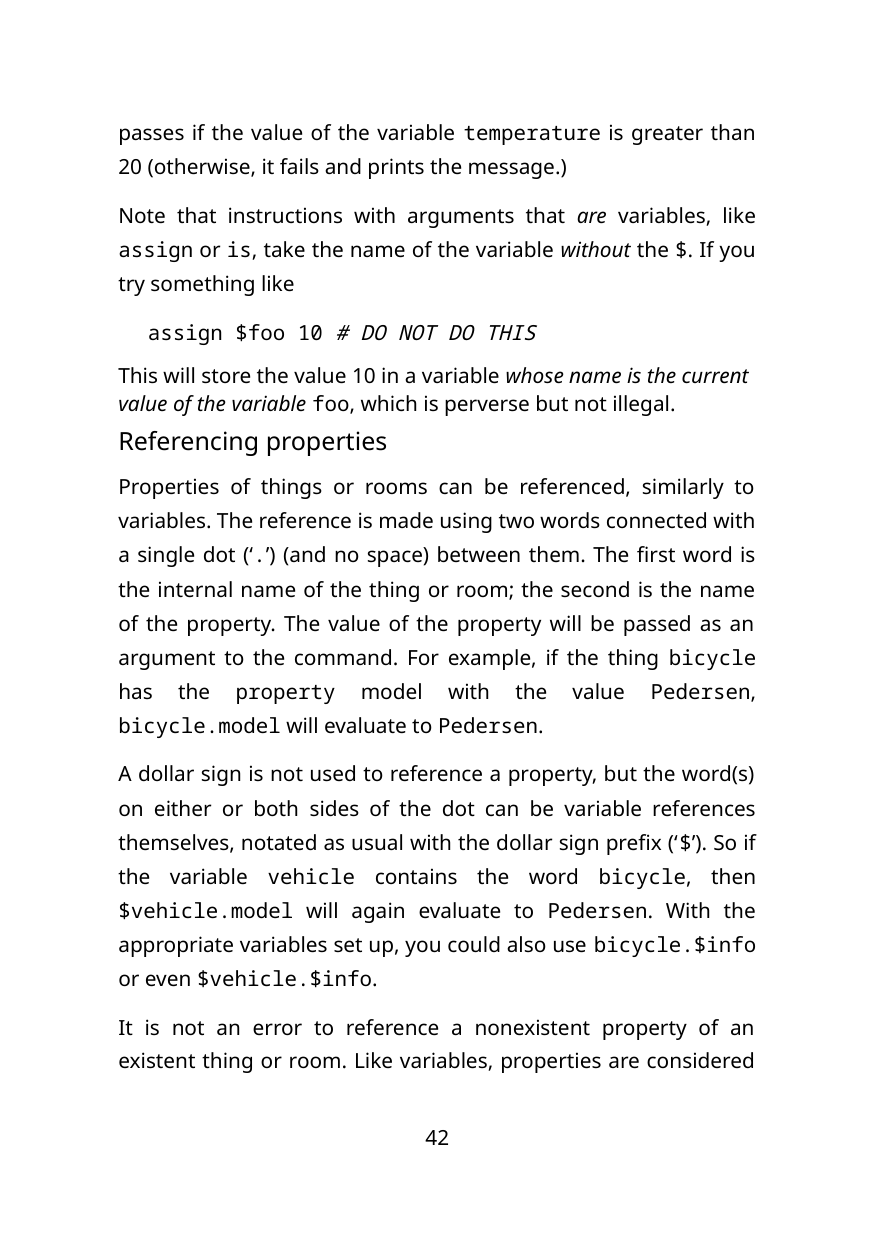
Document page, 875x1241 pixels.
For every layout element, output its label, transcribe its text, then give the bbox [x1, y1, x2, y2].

text Note that instructions with arguments that are variables, like assign or is, take the name of the variable without the $. If you try something like [118, 201, 756, 297]
subtitle Referencing properties [118, 424, 756, 458]
text Properties of things or rooms can be referenced, similarly to variables. The reference is made using two words connected with a single dot (‘.’) (and no space) between them. The first word is the internal name of the thing or room; the second is the name of the property. The value of the property will be passed as an argument to the command. For example, if the thing bicycle has the property model with the value Pedersen, bicycle.model will evaluate to Pedersen. [118, 472, 756, 739]
text passes if the value of the variable temperature is greater than 20 (otherwise, it fails and prints the message.) [118, 118, 756, 181]
text This will store the value 10 in a variable whose name is the current value of the variable foo, which is perverse but not illegal. [118, 361, 756, 418]
text A dollar sign is not used to reference a property, but the word(s) on either or both sides of the dot can be variable references themselves, notated as usual with the dollar sign prefix (‘$’). So if the variable vehicle contains the word bicycle, then $vehicle.model will again evaluate to Pedersen. With the appropriate variables set up, you could also use bicycle.$info or even $vehicle.$info. [118, 759, 756, 992]
text assign $foo 10 # DO NOT DO THIS [148, 318, 756, 346]
text It is not an error to reference a nonexistent property of an existent thing or room. Like variables, properties are considered [118, 1013, 756, 1075]
